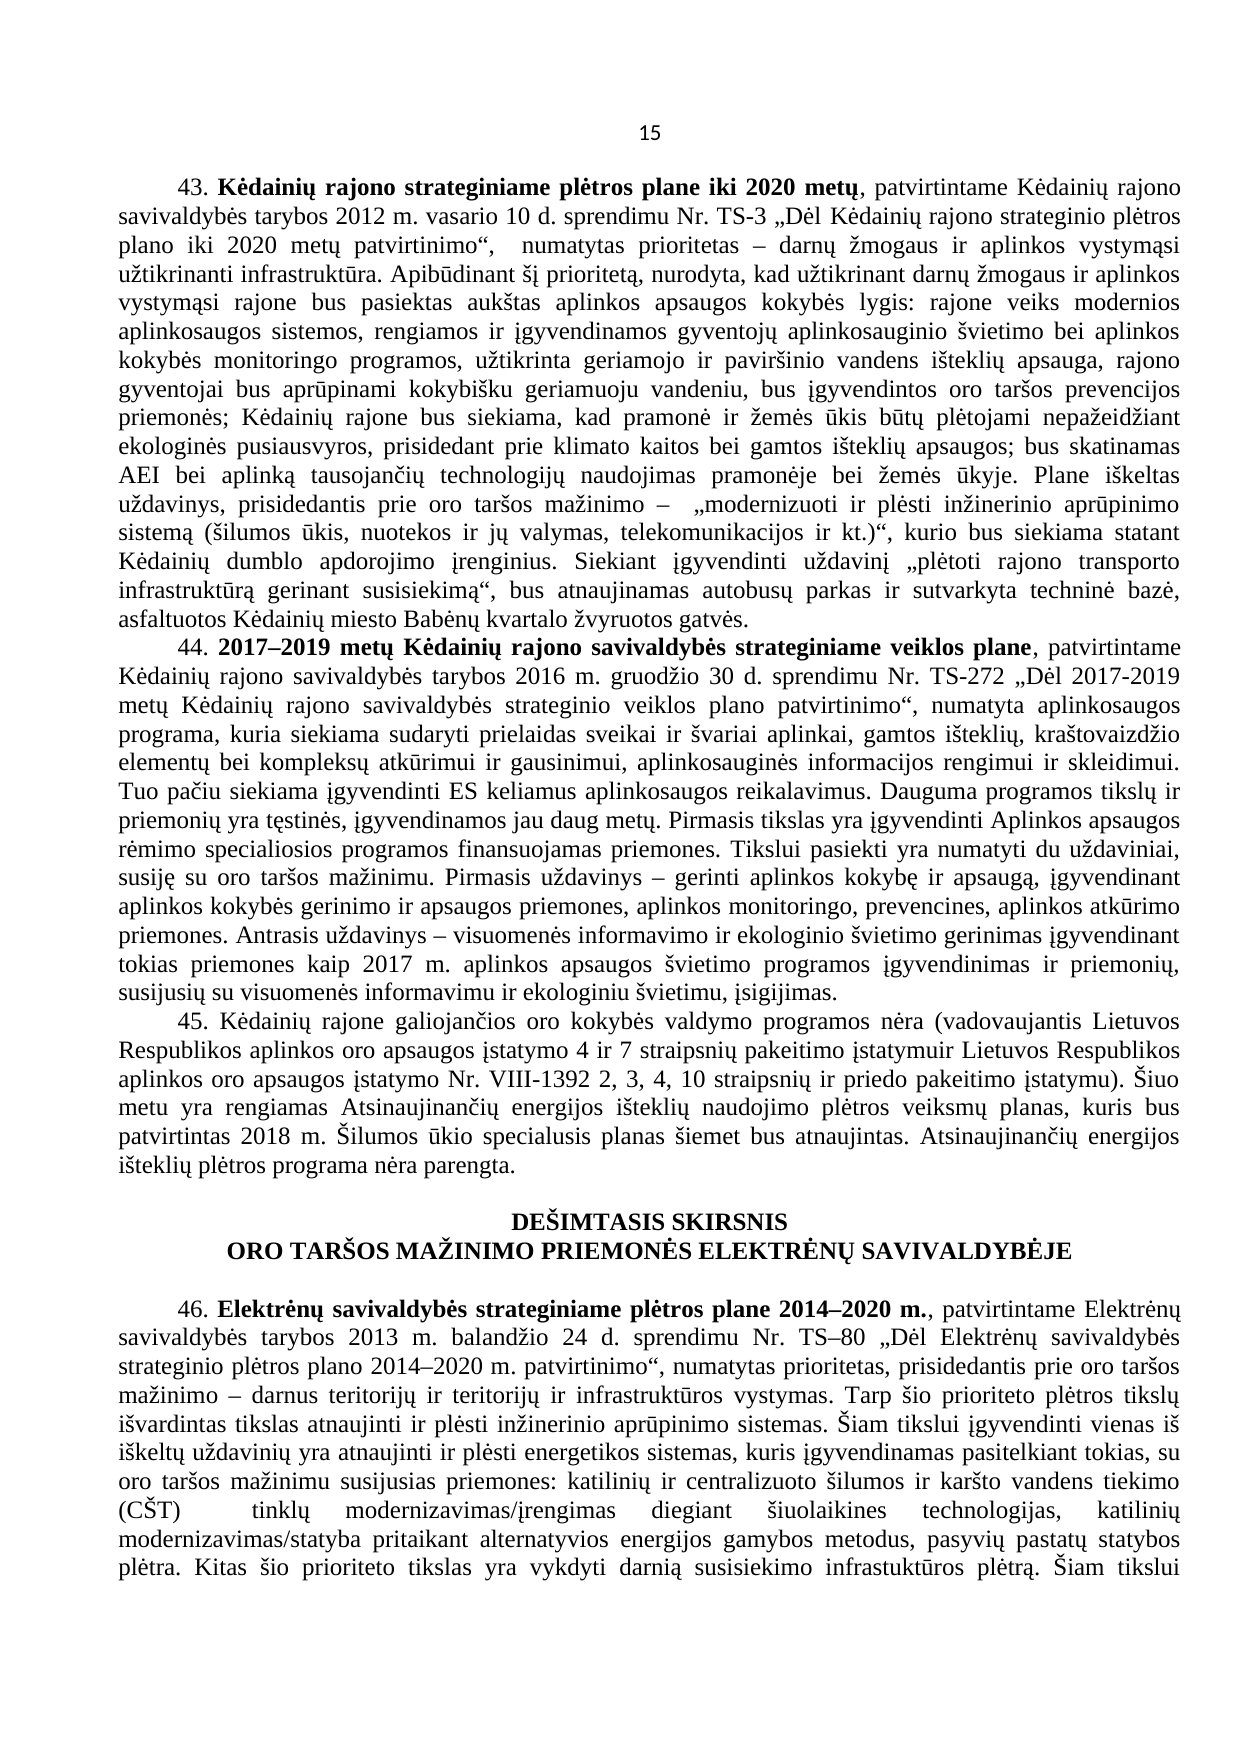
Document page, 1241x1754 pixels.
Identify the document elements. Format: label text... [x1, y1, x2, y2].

subtitle ORO TARŠOS MAŽINIMO PRIEMONĖS ELEKTRĖNŲ SAVIVALDYBĖJE [118, 1236, 1181, 1265]
text 43. Kėdainių rajono strateginiame plėtros plane iki 2020 metų, patvirtintame Kėdainių rajono savivaldybės tarybos 2012 m. vasario 10 d. sprendimu Nr. TS-3 „Dėl Kėdainių rajono strateginio plėtros plano iki 2020 metų patvirtinimo“, numatytas prioritetas – darnų žmogaus ir aplinkos vystymąsi užtikrinanti infrastruktūra. Apibūdinant šį prioritetą, nurodyta, kad užtikrinant darnų žmogaus ir aplinkos vystymąsi rajone bus pasiektas aukštas aplinkos apsaugos kokybės lygis: rajone veiks modernios aplinkosaugos sistemos, rengiamos ir įgyvendinamos gyventojų aplinkosauginio švietimo bei aplinkos kokybės monitoringo programos, užtikrinta geriamojo ir paviršinio vandens išteklių apsauga, rajono gyventojai bus aprūpinami kokybišku geriamuoju vandeniu, bus įgyvendintos oro taršos prevencijos priemonės; Kėdainių rajone bus siekiama, kad pramonė ir žemės ūkis būtų plėtojami nepažeidžiant ekologinės pusiausvyros, prisidedant prie klimato kaitos bei gamtos išteklių apsaugos; bus skatinamas AEI bei aplinką tausojančių technologijų naudojimas pramonėje bei žemės ūkyje. Plane iškeltas uždavinys, prisidedantis prie oro taršos mažinimo – „modernizuoti ir plėsti inžinerinio aprūpinimo sistemą (šilumos ūkis, nuotekos ir jų valymas, telekomunikacijos ir kt.)“, kurio bus siekiama statant Kėdainių dumblo apdorojimo įrenginius. Siekiant įgyvendinti uždavinį „plėtoti rajono transporto infrastruktūrą gerinant susisiekimą“, bus atnaujinamas autobusų parkas ir sutvarkyta techninė bazė, asfaltuotos Kėdainių miesto Babėnų kvartalo žvyruotos gatvės. [118, 172, 1181, 632]
subtitle DEŠIMTASIS SKIRSNIS [118, 1207, 1181, 1236]
text 44. 2017–2019 metų Kėdainių rajono savivaldybės strateginiame veiklos plane, patvirtintame Kėdainių rajono savivaldybės tarybos 2016 m. gruodžio 30 d. sprendimu Nr. TS-272 „Dėl 2017-2019 metų Kėdainių rajono savivaldybės strateginio veiklos plano patvirtinimo“, numatyta aplinkosaugos programa, kuria siekiama sudaryti prielaidas sveikai ir švariai aplinkai, gamtos išteklių, kraštovaizdžio elementų bei kompleksų atkūrimui ir gausinimui, aplinkosauginės informacijos rengimui ir skleidimui. Tuo pačiu siekiama įgyvendinti ES keliamus aplinkosaugos reikalavimus. Dauguma programos tikslų ir priemonių yra tęstinės, įgyvendinamos jau daug metų. Pirmasis tikslas yra įgyvendinti Aplinkos apsaugos rėmimo specialiosios programos finansuojamas priemones. Tikslui pasiekti yra numatyti du uždaviniai, susiję su oro taršos mažinimu. Pirmasis uždavinys – gerinti aplinkos kokybę ir apsaugą, įgyvendinant aplinkos kokybės gerinimo ir apsaugos priemones, aplinkos monitoringo, prevencines, aplinkos atkūrimo priemones. Antrasis uždavinys – visuomenės informavimo ir ekologinio švietimo gerinimas įgyvendinant tokias priemones kaip 2017 m. aplinkos apsaugos švietimo programos įgyvendinimas ir priemonių, susijusių su visuomenės informavimu ir ekologiniu švietimu, įsigijimas. [118, 632, 1181, 1006]
text 46. Elektrėnų savivaldybės strateginiame plėtros plane 2014–2020 m., patvirtintame Elektrėnų savivaldybės tarybos 2013 m. balandžio 24 d. sprendimu Nr. TS–80 „Dėl Elektrėnų savivaldybės strateginio plėtros plano 2014–2020 m. patvirtinimo“, numatytas prioritetas, prisidedantis prie oro taršos mažinimo – darnus teritorijų ir teritorijų ir infrastruktūros vystymas. Tarp šio prioriteto plėtros tikslų išvardintas tikslas atnaujinti ir plėsti inžinerinio aprūpinimo sistemas. Šiam tikslui įgyvendinti vienas iš iškeltų uždavinių yra atnaujinti ir plėsti energetikos sistemas, kuris įgyvendinamas pasitelkiant tokias, su oro taršos mažinimu susijusias priemones: katilinių ir centralizuoto šilumos ir karšto vandens tiekimo (CŠT) tinklų modernizavimas/įrengimas diegiant šiuolaikines technologijas, katilinių modernizavimas/statyba pritaikant alternatyvios energijos gamybos metodus, pasyvių pastatų statybos plėtra. Kitas šio prioriteto tikslas yra vykdyti darnią susisiekimo infrastuktūros plėtrą. Šiam tikslui [118, 1294, 1181, 1581]
text 45. Kėdainių rajone galiojančios oro kokybės valdymo programos nėra (vadovaujantis Lietuvos Respublikos aplinkos oro apsaugos įstatymo 4 ir 7 straipsnių pakeitimo įstatymuir Lietuvos Respublikos aplinkos oro apsaugos įstatymo Nr. VIII-1392 2, 3, 4, 10 straipsnių ir priedo pakeitimo įstatymu). Šiuo metu yra rengiamas Atsinaujinančių energijos išteklių naudojimo plėtros veiksmų planas, kuris bus patvirtintas 2018 m. Šilumos ūkio specialusis planas šiemet bus atnaujintas. Atsinaujinančių energijos išteklių plėtros programa nėra parengta. [118, 1006, 1181, 1179]
